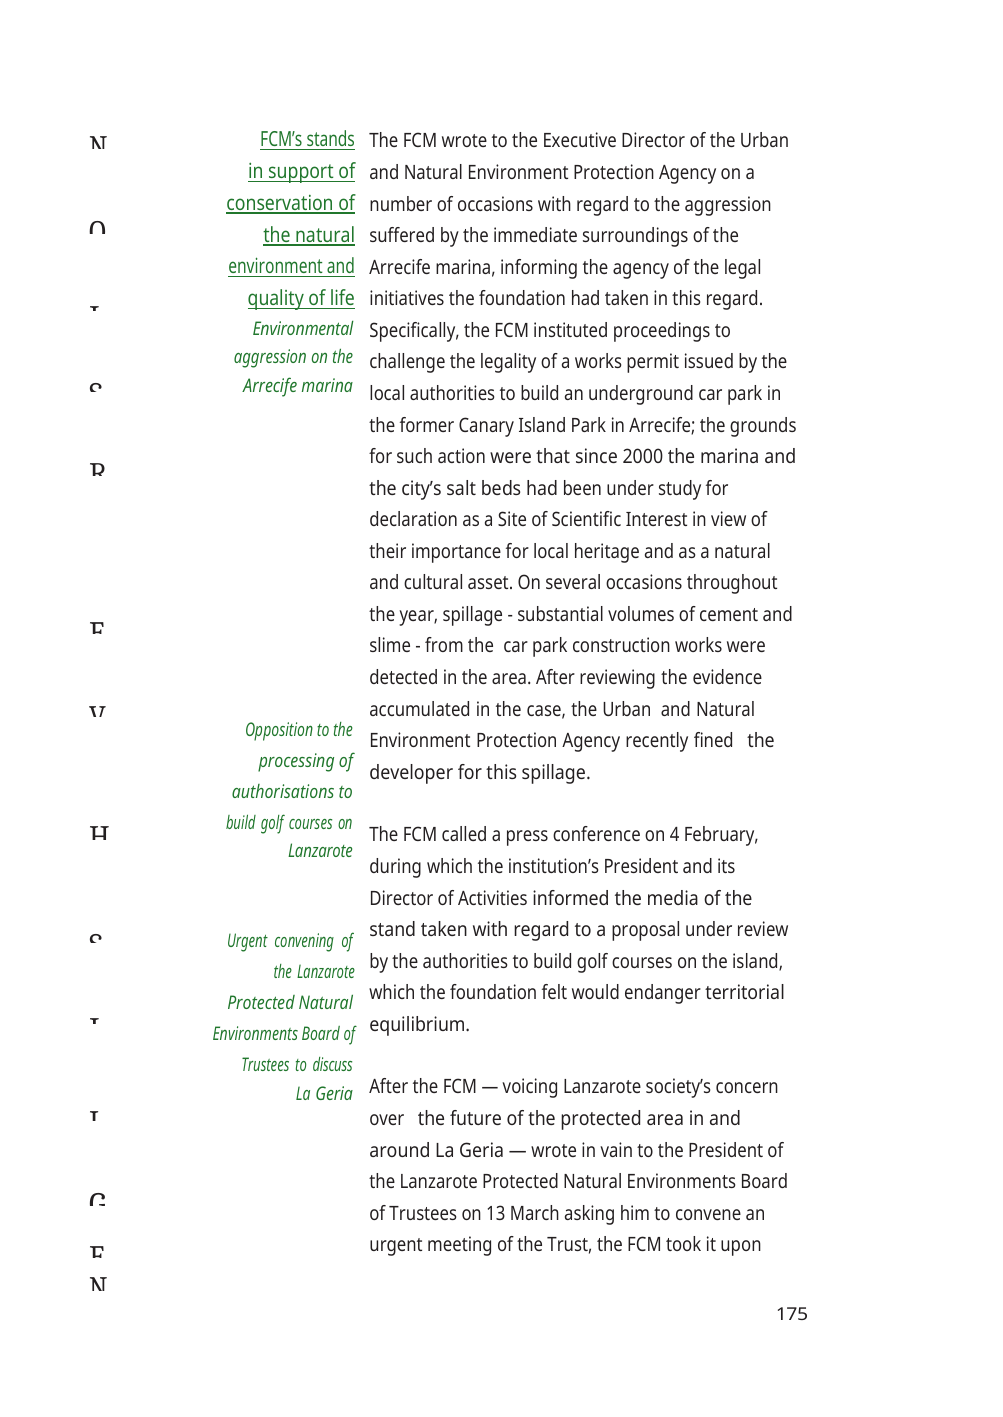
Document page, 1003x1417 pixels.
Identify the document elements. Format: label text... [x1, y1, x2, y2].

text FCM’s stands in support of conservation of the natural environment and quality of life Environmental aggression on the Arrecife marina [222, 124, 355, 397]
text G [89, 1186, 128, 1205]
text O [89, 214, 128, 234]
text V [89, 699, 128, 717]
text S [89, 376, 128, 391]
text I [89, 299, 128, 311]
text E [89, 616, 128, 634]
text V [89, 707, 94, 717]
text I [89, 1012, 128, 1023]
text H [89, 819, 128, 840]
text R [89, 457, 128, 476]
text The FCM wrote to the Executive Director of the Urban and Natural Environment Protection Agency on a number of occasions with regard to the aggression suffered by the immediate surroundings of the Arrecife marina, informing the agency of the legal initiatives the foundation had taken in this regard. Specifically, the FCM instituted proceedings to challenge the legality of a works permit issued by the local authorities to build an underground car park in the former Canary Island Park in Arrecife; the grounds for such action were that since 2000 the marina and the city’s salt beds had been under study for declaration as a Site of Scientific Interest in view of their importance for local heritage and as a natural and cultural asset. On several occasions throughout the year, spillage - substantial volumes of cement and slime - from the car park construction works were detected in the area. After reviewing the evidence accumulated in the case, the Urban and Natural Environment Protection Agency recently fined the developer for this spillage. [369, 127, 801, 785]
text N [89, 1271, 128, 1290]
text After the FCM — voicing Lanzarote society’s concern over the future of the protected area in and around La Geria — wrote in vain to the President of the Lanzarote Protected Natural Environments Board of Trustees on 13 March asking him to convene an urgent meeting of the Trust, the FCM took it upon [369, 1073, 799, 1257]
text Lanzarote [103, 840, 355, 862]
text N [89, 130, 128, 149]
text the Lanzarote Protected Natural Environments Board of Trustees to discuss [207, 958, 355, 1077]
text The FCM called a press conference on 4 February, during which the institution’s President and its Director of Activities informed the media of the stand taken with regard to a proposal under review by the authorities to build golf courses on the island, which the foundation felt would endanger territorial equilibrium. [369, 821, 798, 1037]
text L [89, 1104, 128, 1121]
text E [89, 1240, 128, 1258]
text Opposition to the processing of authorisations to build golf courses on [212, 716, 355, 834]
text S [89, 927, 128, 943]
text La Geria [87, 1082, 355, 1121]
text Urgent convening of [103, 928, 355, 953]
